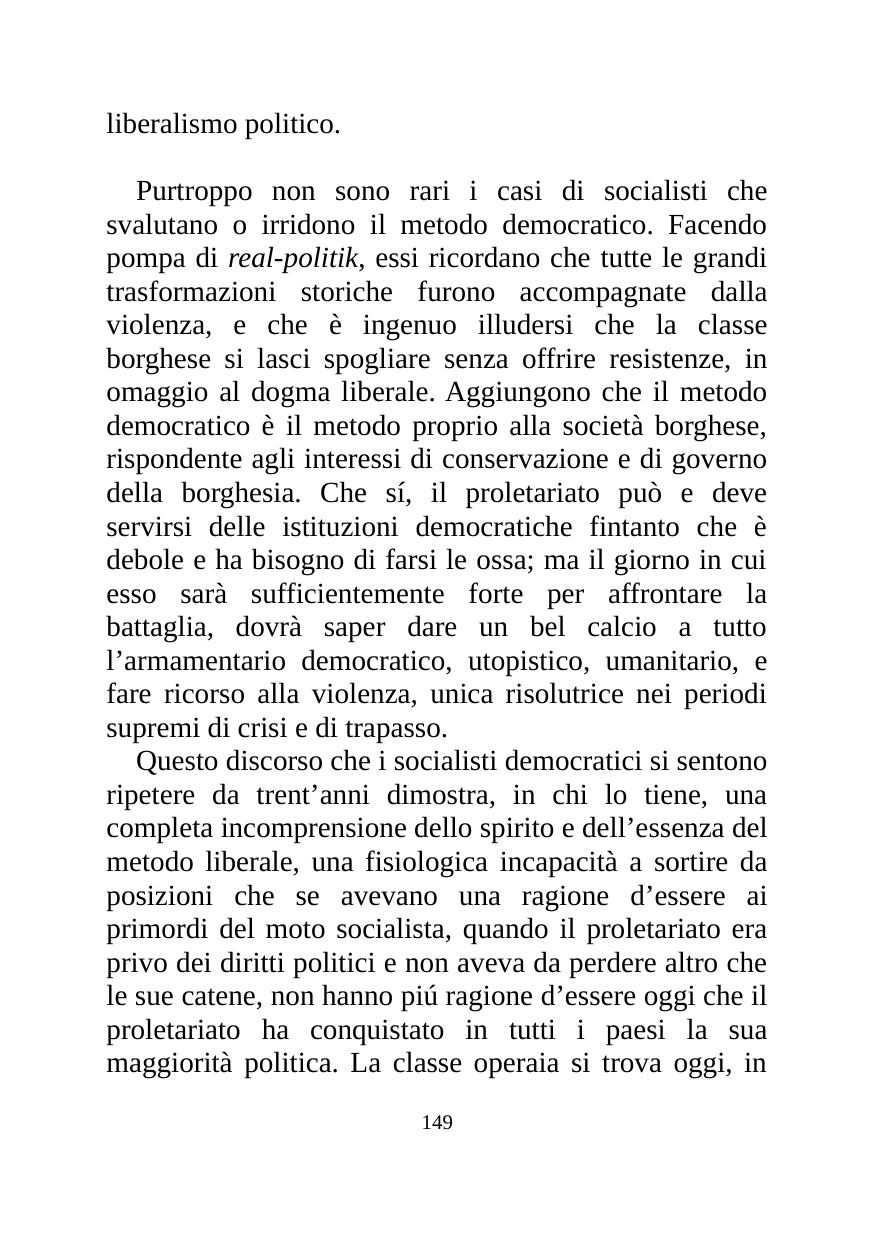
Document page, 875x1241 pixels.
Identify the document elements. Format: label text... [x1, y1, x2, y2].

text liberalismo politico. [106, 106, 768, 140]
text Questo discorso che i socialisti democratici si sentono ripetere da trent’anni dimostra, in chi lo tiene, una completa incomprensione dello spirito e dell’essenza del metodo liberale, una fisiologica incapacità a sortire da posizioni che se avevano una ragione d’essere ai primordi del moto socialista, quando il proletariato era privo dei diritti politici e non aveva da perdere altro che le sue catene, non hanno piú ragione d’essere oggi che il proletariato ha conquistato in tutti i paesi la sua maggiorità politica. La classe operaia si trova oggi, in [106, 743, 768, 1079]
text Purtroppo non sono rari i casi di socialisti che svalutano o irridono il metodo democratico. Facendo pompa di real-politik, essi ricordano che tutte le grandi trasformazioni storiche furono accompagnate dalla violenza, e che è ingenuo illudersi che la classe borghese si lasci spogliare senza offrire resistenze, in omaggio al dogma liberale. Aggiungono che il metodo democratico è il metodo proprio alla società borghese, rispondente agli interessi di conservazione e di governo della borghesia. Che sí, il proletariato può e deve servirsi delle istituzioni democratiche fintanto che è debole e ha bisogno di farsi le ossa; ma il giorno in cui esso sarà sufficientemente forte per affrontare la battaglia, dovrà saper dare un bel calcio a tutto l’armamentario democratico, utopistico, umanitario, e fare ricorso alla violenza, unica risolutrice nei periodi supremi di crisi e di trapasso. [106, 173, 768, 743]
